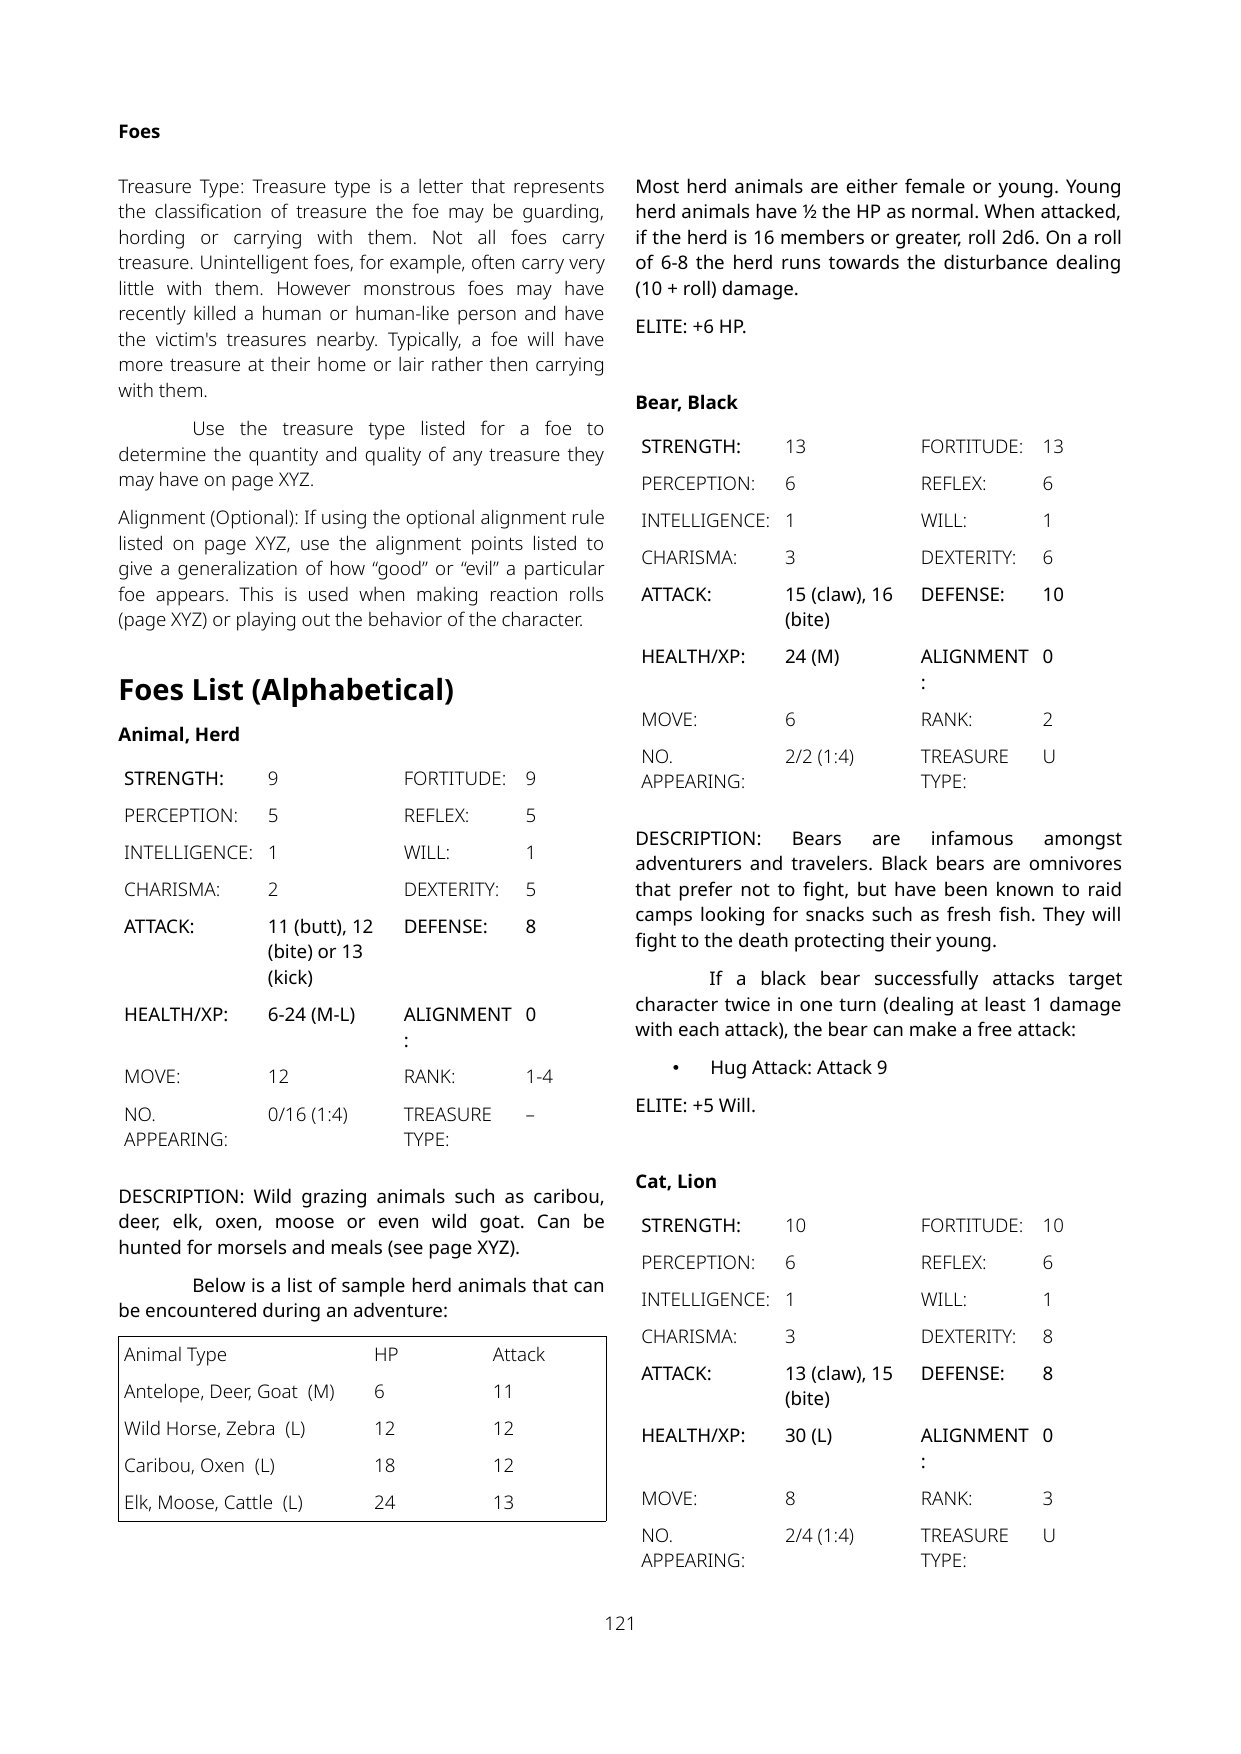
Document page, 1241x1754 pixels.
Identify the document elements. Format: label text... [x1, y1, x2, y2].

table_header Attack [487, 1337, 606, 1373]
table_cell 12 [487, 1447, 606, 1484]
table_cell CHARISMA: [118, 871, 262, 908]
table_header STRENGTH: [635, 1206, 779, 1243]
table_cell 0 [1037, 638, 1123, 700]
table_cell MOVE: [118, 1058, 262, 1095]
table_cell REFLEX: [398, 797, 520, 834]
table_cell 6 [779, 1244, 915, 1280]
table_cell 0 [1037, 1417, 1123, 1479]
text DESCRIPTION: Wild grazing animals such as caribou, deer, elk, oxen, moose or even wild goat. Can be hunted for morsels and meals (see page XYZ). [118, 1158, 605, 1260]
table_cell 12 [262, 1058, 398, 1095]
table_cell HEALTH/XP: [635, 638, 779, 700]
table_cell 24 [368, 1484, 487, 1521]
table_cell 1 [1037, 1280, 1123, 1317]
table_cell 1 [262, 834, 398, 871]
table_cell 0/16 (1:4) [262, 1095, 398, 1158]
table_header 10 [1037, 1206, 1123, 1243]
table_header Animal Type [119, 1337, 368, 1373]
table_cell PERCEPTION: [635, 464, 779, 501]
text Animal, Herd [118, 722, 605, 747]
table_cell U [1037, 737, 1123, 800]
table_cell 11 (butt), 12 (bite) or 13 (kick) [262, 908, 398, 996]
table_cell 15 (claw), 16 (bite) [779, 575, 915, 638]
table_header STRENGTH: [118, 760, 262, 797]
table_cell 6 [1037, 464, 1123, 501]
table_cell WILL: [398, 834, 520, 871]
table_cell TREASURE TYPE: [915, 1516, 1037, 1579]
table_cell WILL: [915, 1280, 1037, 1317]
table_header FORTITUDE: [915, 427, 1037, 464]
table_cell CHARISMA: [635, 1318, 779, 1354]
table_cell TREASURE TYPE: [398, 1095, 520, 1158]
table_header 10 [779, 1206, 915, 1243]
table_cell REFLEX: [915, 464, 1037, 501]
text Below is a list of sample herd animals that can be encountered during an adventure: [118, 1272, 605, 1323]
table_cell DEFENSE: [398, 908, 520, 996]
text ELITE: +5 Will. [635, 1092, 1122, 1118]
table_cell 1-4 [520, 1058, 606, 1095]
text Most herd animals are either female or young. Young herd animals have ½ the HP as normal. When attacked, if the herd is 16 members or greater, roll 2d6. On a roll of 6-8 the herd runs towards the disturbance dealing (10 + roll) damage. [635, 173, 1122, 301]
table_cell Antelope, Deer, Goat (M) [119, 1373, 368, 1410]
table_cell NO. APPEARING: [118, 1095, 262, 1158]
table_cell RANK: [915, 1479, 1037, 1516]
table_header 9 [520, 760, 606, 797]
table_cell INTELLIGENCE: [635, 1280, 779, 1317]
table_cell RANK: [398, 1058, 520, 1095]
table_cell Elk, Moose, Cattle (L) [119, 1484, 368, 1521]
table_cell DEXTERITY: [915, 1318, 1037, 1354]
table_cell INTELLIGENCE: [635, 501, 779, 538]
table_cell 0 [520, 996, 606, 1058]
table_cell 5 [520, 871, 606, 908]
table_cell 8 [1037, 1354, 1123, 1417]
table_cell RANK: [915, 700, 1037, 737]
list Hug Attack: Attack 9 [673, 1054, 1122, 1080]
table_cell 10 [1037, 575, 1123, 638]
subtitle Foes List (Alphabetical) [118, 669, 605, 709]
table_cell HEALTH/XP: [635, 1417, 779, 1479]
text ELITE: +6 HP. [635, 313, 1122, 339]
table_cell DEFENSE: [915, 1354, 1037, 1417]
table_cell NO. APPEARING: [635, 1516, 779, 1579]
table_cell U [1037, 1516, 1123, 1579]
table_cell ATTACK: [635, 575, 779, 638]
table_cell 1 [779, 1280, 915, 1317]
table_header FORTITUDE: [915, 1206, 1037, 1243]
table_header 13 [779, 427, 915, 464]
table_header STRENGTH: [635, 427, 779, 464]
table_cell WILL: [915, 501, 1037, 538]
table_cell 11 [487, 1373, 606, 1410]
table_cell – [520, 1095, 606, 1158]
table_cell 8 [779, 1479, 915, 1516]
text Use the treasure type listed for a foe to determine the quantity and quality of any treasure they may have on page XYZ. [118, 415, 605, 492]
table_cell DEXTERITY: [915, 538, 1037, 575]
table_cell 6 [1037, 538, 1123, 575]
table_cell 6 [779, 464, 915, 501]
table_cell 2/4 (1:4) [779, 1516, 915, 1579]
table_cell ATTACK: [118, 908, 262, 996]
table_cell 1 [520, 834, 606, 871]
table_cell Caribou, Oxen (L) [119, 1447, 368, 1484]
table_cell PERCEPTION: [118, 797, 262, 834]
table_cell 1 [1037, 501, 1123, 538]
table_cell INTELLIGENCE: [118, 834, 262, 871]
table_cell ALIGNMENT: [915, 638, 1037, 700]
text DESCRIPTION: Bears are infamous amongst adventurers and travelers. Black bears are omnivores that prefer not to fight, but have been known to raid camps looking for snacks such as fresh fish. They will fight to the death protecting their young. [635, 800, 1122, 953]
table_cell 5 [520, 797, 606, 834]
table_cell 1 [779, 501, 915, 538]
table_cell 24 (M) [779, 638, 915, 700]
text Bear, Black [635, 389, 1122, 415]
text Cat, Lion [635, 1168, 1122, 1194]
table_header 13 [1037, 427, 1123, 464]
table_cell ALIGNMENT: [915, 1417, 1037, 1479]
table_header 9 [262, 760, 398, 797]
table_cell NO. APPEARING: [635, 737, 779, 800]
table_cell 18 [368, 1447, 487, 1484]
table_cell HEALTH/XP: [118, 996, 262, 1058]
table_cell 8 [520, 908, 606, 996]
table_cell 8 [1037, 1318, 1123, 1354]
table_cell 13 (claw), 15 (bite) [779, 1354, 915, 1417]
table_cell REFLEX: [915, 1244, 1037, 1280]
table_cell DEXTERITY: [398, 871, 520, 908]
table_cell CHARISMA: [635, 538, 779, 575]
table_cell 12 [487, 1410, 606, 1447]
table_header FORTITUDE: [398, 760, 520, 797]
table_cell 3 [779, 1318, 915, 1354]
table_cell 2 [262, 871, 398, 908]
table_cell MOVE: [635, 1479, 779, 1516]
table_cell 6 [368, 1373, 487, 1410]
table_cell ALIGNMENT: [398, 996, 520, 1058]
text Treasure Type: Treasure type is a letter that represents the classification of treasure the foe may be guarding, hording or carrying with them. Not all foes carry treasure. Unintelligent foes, for example, often carry very little with them. However monstrous foes may have recently killed a human or human-like person and have the victim's treasures nearby. Typically, a foe will have more treasure at their home or lair rather then carrying with them. [118, 173, 605, 403]
table_cell DEFENSE: [915, 575, 1037, 638]
table_cell 5 [262, 797, 398, 834]
table_cell TREASURE TYPE: [915, 737, 1037, 800]
table_cell 3 [779, 538, 915, 575]
table_cell 13 [487, 1484, 606, 1521]
table_cell ATTACK: [635, 1354, 779, 1417]
table_cell 6-24 (M-L) [262, 996, 398, 1058]
table_cell 30 (L) [779, 1417, 915, 1479]
table_header HP [368, 1337, 487, 1373]
table_cell 6 [779, 700, 915, 737]
table_cell 3 [1037, 1479, 1123, 1516]
table_cell 6 [1037, 1244, 1123, 1280]
table_cell PERCEPTION: [635, 1244, 779, 1280]
table_cell 2/2 (1:4) [779, 737, 915, 800]
text If a black bear successfully attacks target character twice in one turn (dealing at least 1 damage with each attack), the bear can make a free attack: [635, 965, 1122, 1042]
table_cell MOVE: [635, 700, 779, 737]
table_cell 12 [368, 1410, 487, 1447]
table_cell Wild Horse, Zebra (L) [119, 1410, 368, 1447]
text Alignment (Optional): If using the optional alignment rule listed on page XYZ, use the alignment points listed to give a generalization of how “good” or “evil” a particular foe appears. This is used when making reaction rolls (page XYZ) or playing out the behavior of the character. [118, 504, 605, 632]
table_cell 2 [1037, 700, 1123, 737]
